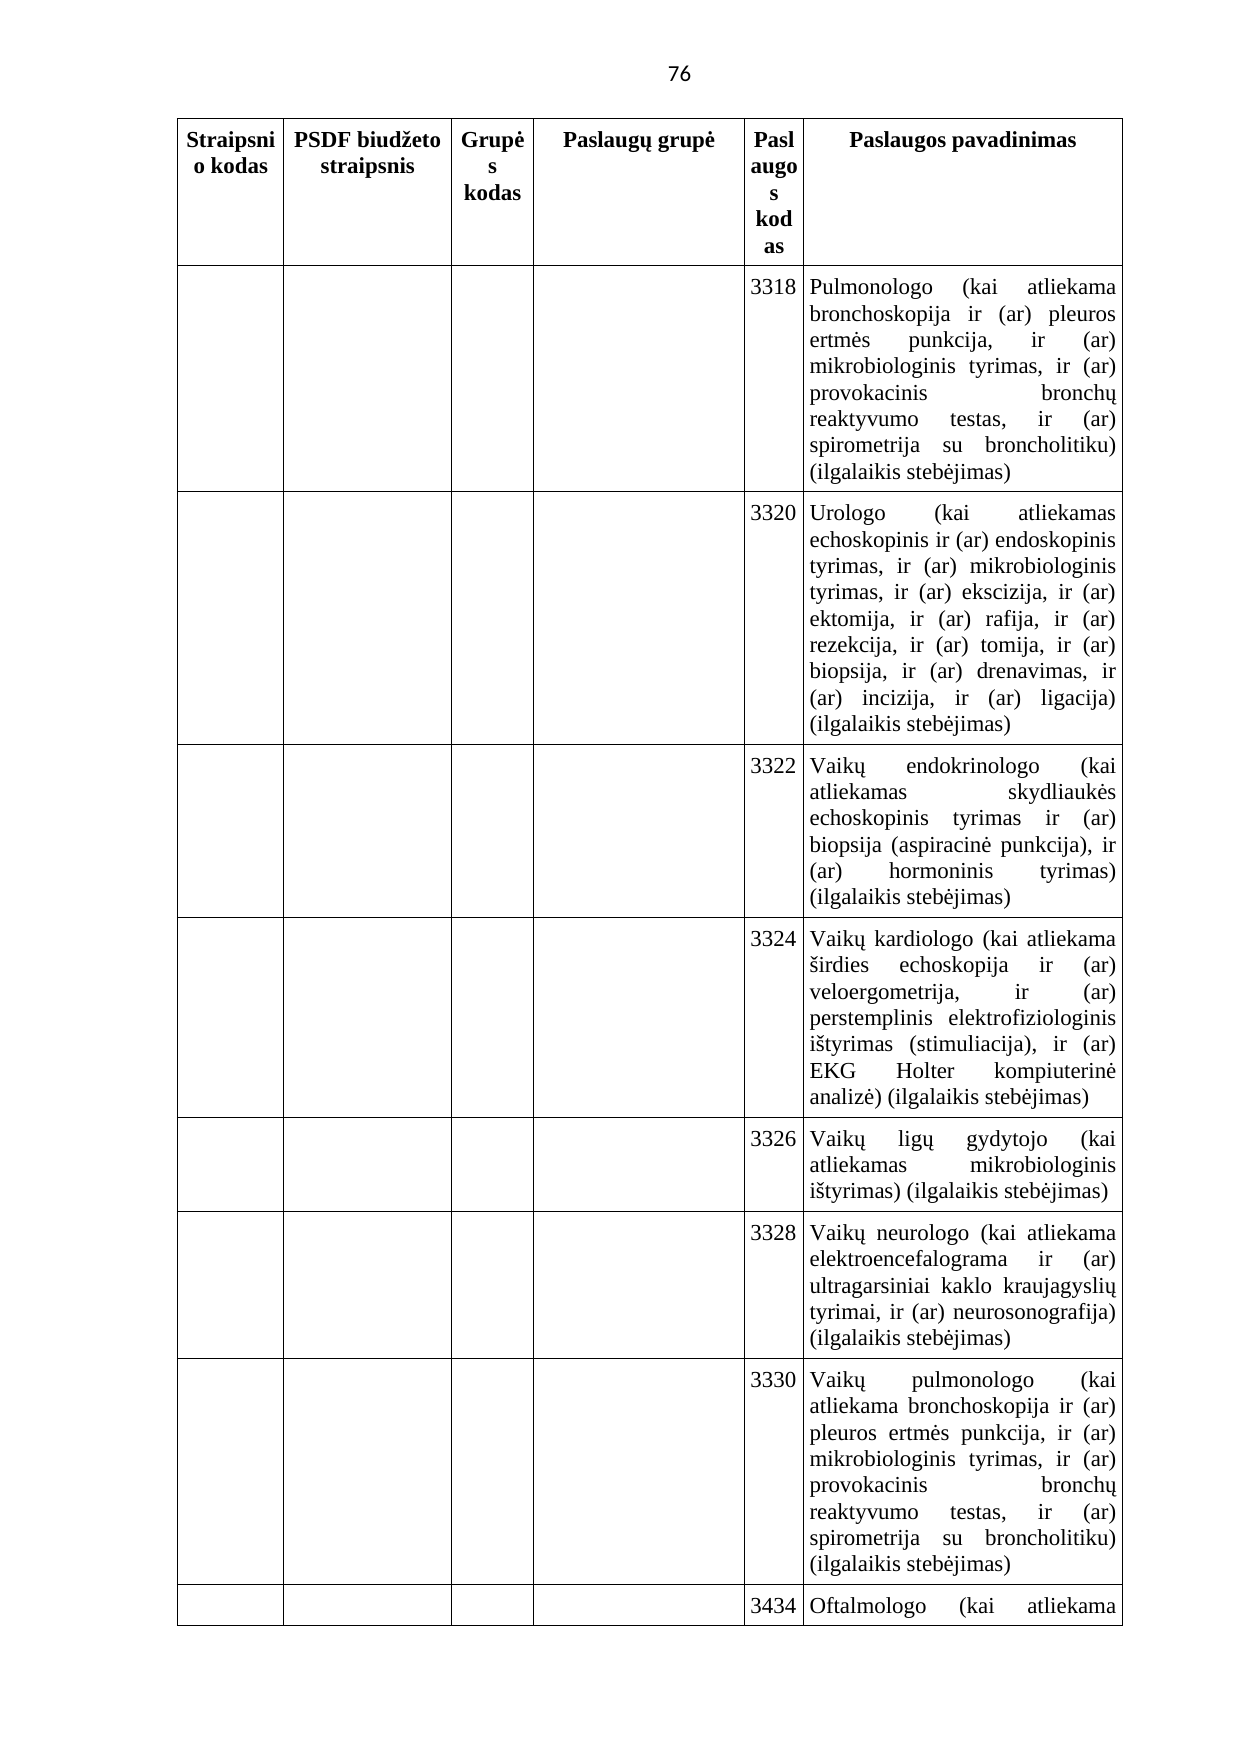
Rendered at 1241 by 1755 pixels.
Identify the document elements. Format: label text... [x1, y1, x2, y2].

table_cell 3320 [745, 492, 803, 743]
table_cell [284, 745, 451, 917]
table_header Grupės kodas [452, 119, 533, 265]
table_cell Urologo (kai atliekamas echoskopinis ir (ar) endoskopinis tyrimas, ir (ar) mikrobiologinis tyrimas, ir (ar) ekscizija, ir (ar) ektomija, ir (ar) rafija, ir (ar) rezekcija, ir (ar) tomija, ir (ar) biopsija, ir (ar) drenavimas, ir (ar) incizija, ir (ar) ligacija) (ilgalaikis stebėjimas) [804, 492, 1122, 743]
table_cell [178, 745, 283, 917]
table_cell Pulmonologo (kai atliekama bronchoskopija ir (ar) pleuros ertmės punkcija, ir (ar) mikrobiologinis tyrimas, ir (ar) provokacinis bronchų reaktyvumo testas, ir (ar) spirometrija su broncholitiku) (ilgalaikis stebėjimas) [804, 266, 1122, 491]
table_cell [452, 1359, 533, 1584]
table_header Paslaugos pavadinimas [804, 119, 1122, 265]
table_cell Vaikų kardiologo (kai atliekama širdies echoskopija ir (ar) veloergometrija, ir (ar) perstemplinis elektrofiziologinis ištyrimas (stimuliacija), ir (ar) EKG Holter kompiuterinė analizė) (ilgalaikis stebėjimas) [804, 918, 1122, 1117]
table_cell [452, 918, 533, 1117]
table_cell [284, 918, 451, 1117]
table_header Straipsnio kodas [178, 119, 283, 265]
table_cell 3322 [745, 745, 803, 917]
table_cell [534, 492, 744, 743]
table_cell [178, 266, 283, 491]
table_cell [284, 1118, 451, 1211]
table_cell [534, 1118, 744, 1211]
table_cell [284, 1359, 451, 1584]
table_cell [178, 1585, 283, 1625]
table_cell [284, 266, 451, 491]
table_cell [284, 1212, 451, 1358]
table_cell [284, 1585, 451, 1625]
table_cell [178, 1359, 283, 1584]
table_cell [534, 1212, 744, 1358]
table_header Paslaugų grupė [534, 119, 744, 265]
table_cell [452, 1118, 533, 1211]
table_cell Vaikų pulmonologo (kai atliekama bronchoskopija ir (ar) pleuros ertmės punkcija, ir (ar) mikrobiologinis tyrimas, ir (ar) provokacinis bronchų reaktyvumo testas, ir (ar) spirometrija su broncholitiku) (ilgalaikis stebėjimas) [804, 1359, 1122, 1584]
table_cell 3434 [745, 1585, 803, 1625]
table_cell 3326 [745, 1118, 803, 1211]
table_cell 3328 [745, 1212, 803, 1358]
table_cell [534, 918, 744, 1117]
table_cell [452, 266, 533, 491]
table_cell Vaikų ligų gydytojo (kai atliekamas mikrobiologinis ištyrimas) (ilgalaikis stebėjimas) [804, 1118, 1122, 1211]
table_cell 3330 [745, 1359, 803, 1584]
table_cell Vaikų neurologo (kai atliekama elektroencefalograma ir (ar) ultragarsiniai kaklo kraujagyslių tyrimai, ir (ar) neurosonografija) (ilgalaikis stebėjimas) [804, 1212, 1122, 1358]
table_cell [178, 1212, 283, 1358]
table_cell [178, 918, 283, 1117]
table_cell 3324 [745, 918, 803, 1117]
table_cell [178, 492, 283, 743]
table_cell [452, 1585, 533, 1625]
table_cell [534, 745, 744, 917]
table_cell 3318 [745, 266, 803, 491]
table_header Paslaugos kodas [745, 119, 803, 265]
table_cell [534, 1585, 744, 1625]
table_cell Vaikų endokrinologo (kai atliekamas skydliaukės echoskopinis tyrimas ir (ar) biopsija (aspiracinė punkcija), ir (ar) hormoninis tyrimas) (ilgalaikis stebėjimas) [804, 745, 1122, 917]
table_cell [178, 1118, 283, 1211]
table_cell [284, 492, 451, 743]
table_header PSDF biudžeto straipsnis [284, 119, 451, 265]
table_cell [534, 266, 744, 491]
table_cell [534, 1359, 744, 1584]
table_cell [452, 745, 533, 917]
table_cell [452, 1212, 533, 1358]
table_cell [452, 492, 533, 743]
table_cell Oftalmologo (kai atliekama [804, 1585, 1122, 1625]
